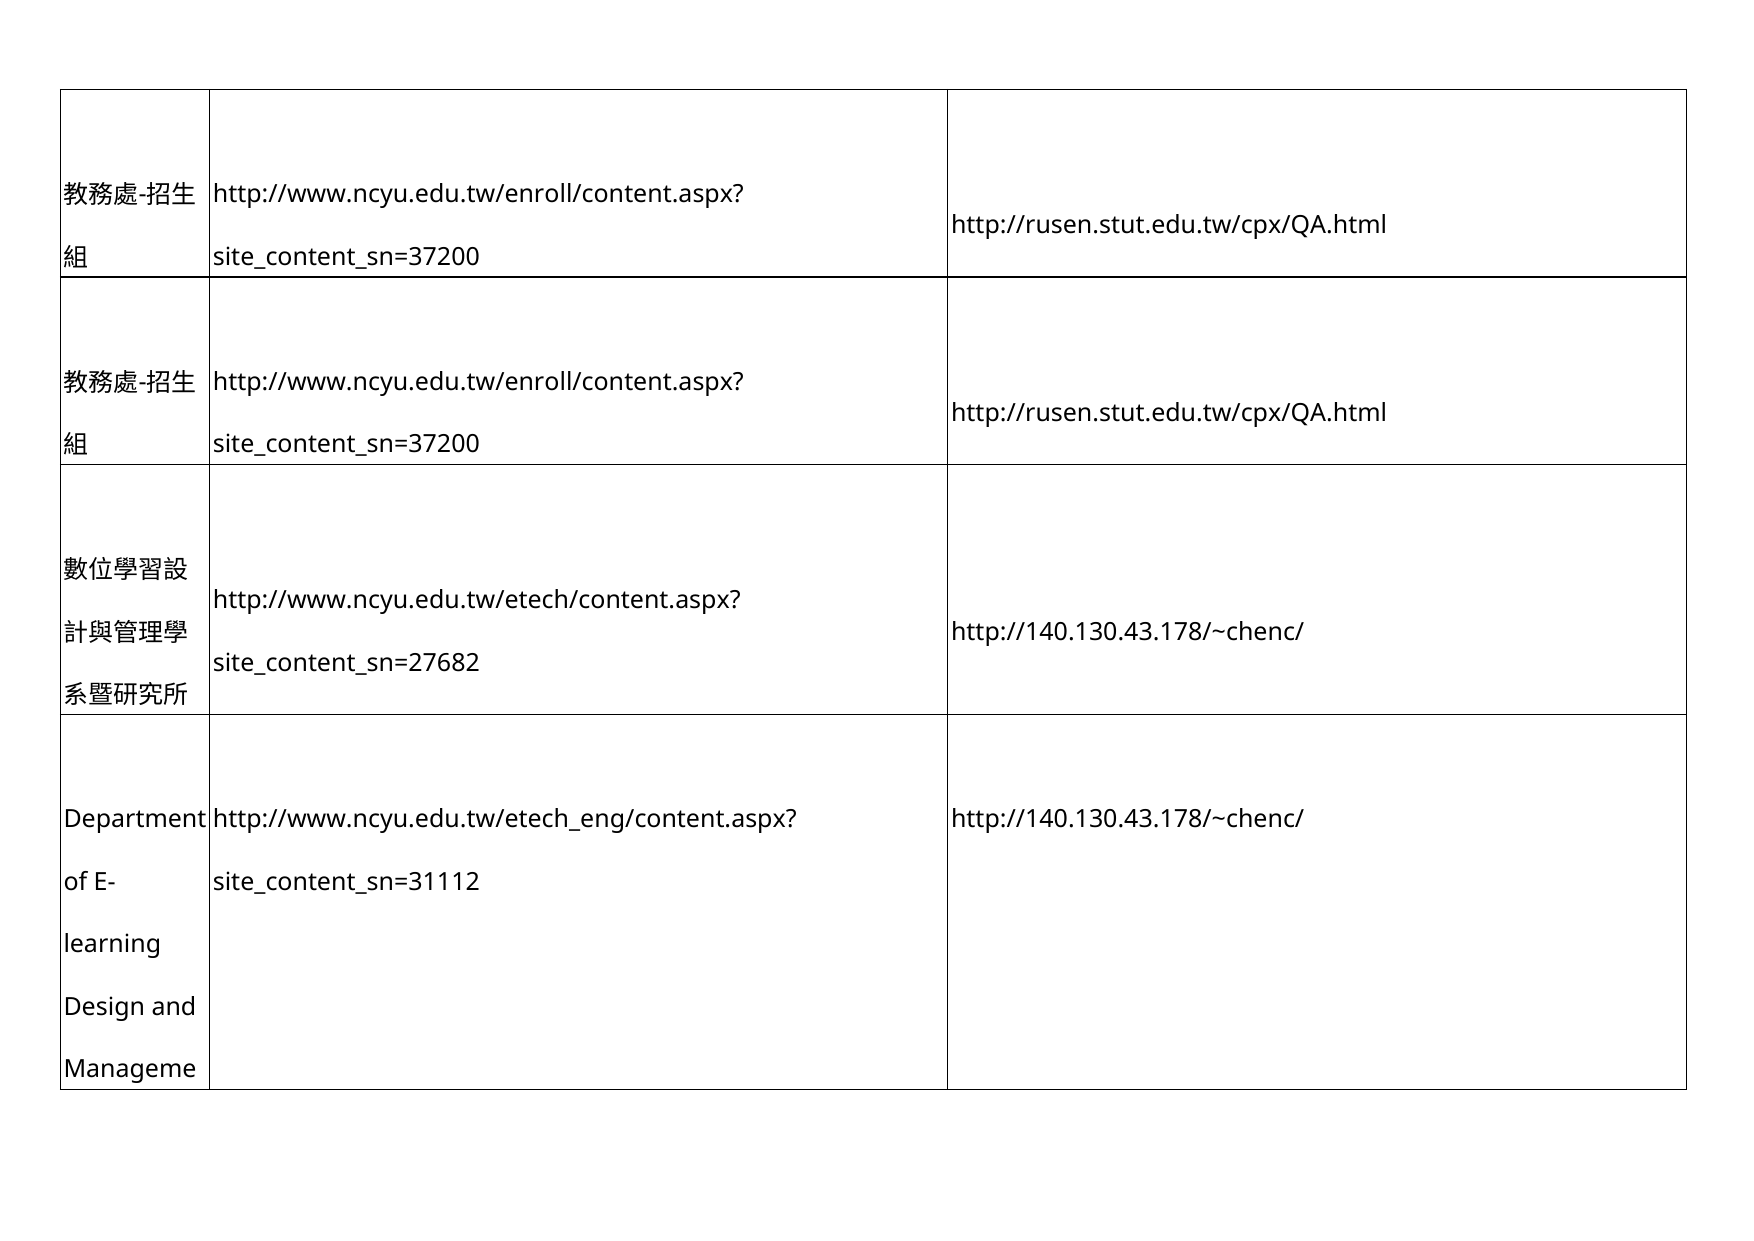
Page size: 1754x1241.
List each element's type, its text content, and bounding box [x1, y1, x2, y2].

table_cell http://www.ncyu.edu.tw/enroll/content.aspx?site_content_sn=37200 [210, 278, 947, 464]
table_cell Department of E-learning Design and Manageme [61, 715, 209, 1089]
table_cell http://140.130.43.178/~chenc/ [948, 715, 1686, 1089]
table_cell http://rusen.stut.edu.tw/cpx/QA.html [948, 90, 1686, 276]
table_cell 教務處-招生組 [61, 278, 209, 464]
table_cell http://www.ncyu.edu.tw/etech/content.aspx?site_content_sn=27682 [210, 465, 947, 714]
table_cell http://www.ncyu.edu.tw/etech_eng/content.aspx?site_content_sn=31112 [210, 715, 947, 1089]
table_cell http://rusen.stut.edu.tw/cpx/QA.html [948, 278, 1686, 464]
table_cell 教務處-招生組 [61, 90, 209, 276]
table_cell http://www.ncyu.edu.tw/enroll/content.aspx?site_content_sn=37200 [210, 90, 947, 276]
table_cell 數位學習設計與管理學系暨研究所 [61, 465, 209, 714]
table_cell http://140.130.43.178/~chenc/ [948, 465, 1686, 714]
